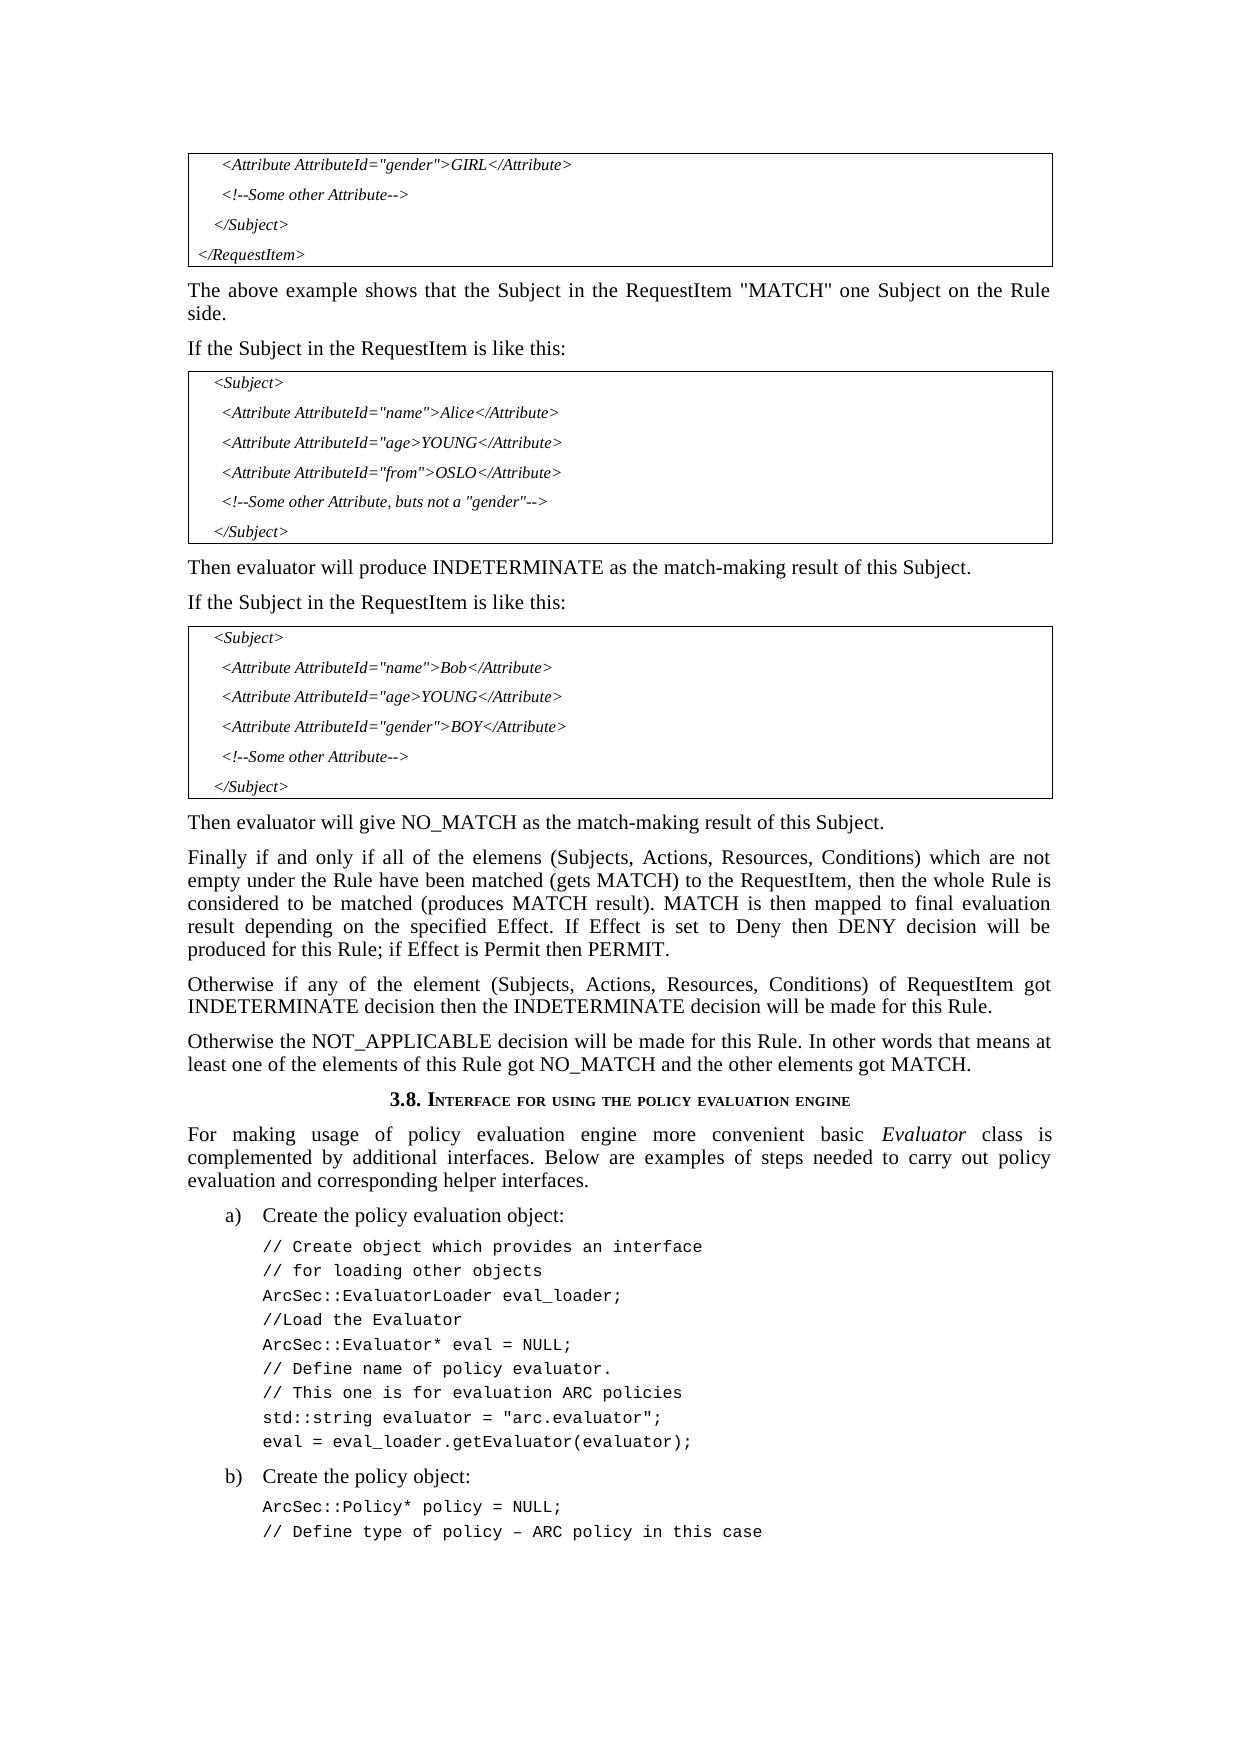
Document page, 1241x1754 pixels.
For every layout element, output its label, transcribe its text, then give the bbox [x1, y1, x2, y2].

list // for loading other objects [262, 1263, 1053, 1281]
text Otherwise the NOT_APPLICABLE decision will be made for this Rule. In other words that means at least one of the elements of this Rule got NO_MATCH and the other elements got MATCH. [187, 1030, 1053, 1076]
text For making usage of policy evaluation engine more convenient basic Evaluator class is complemented by additional interfaces. Below are examples of steps needed to carry out policy evaluation and corresponding helper interfaces. [187, 1123, 1053, 1192]
list eval = eval_loader.getEvaluator(evaluator); [262, 1434, 1053, 1453]
list // Define type of policy – ARC policy in this case [262, 1524, 1053, 1542]
text <Subject> [189, 372, 1052, 392]
list Create the policy object: [225, 1464, 1053, 1488]
text Then evaluator will produce INDETERMINATE as the match-making result of this Subject. [187, 556, 1053, 579]
text </Subject> [189, 213, 1052, 234]
text If the Subject in the RequestItem is like this: [187, 591, 1053, 614]
subtitle Interface for using the policy evaluation engine [187, 1088, 1053, 1111]
text <!--Some other Attribute--> [189, 183, 1052, 204]
list Create the policy evaluation object: [225, 1204, 1053, 1227]
text <Attribute AttributeId="gender">BOY</Attribute> [189, 715, 1052, 736]
text <!--Some other Attribute--> [189, 745, 1052, 766]
text <Attribute AttributeId="name">Bob</Attribute> [189, 656, 1052, 677]
list // Create object which provides an interface [262, 1238, 1053, 1257]
text </Subject> [189, 520, 1052, 543]
list // Define name of policy evaluator. [262, 1361, 1053, 1379]
text Finally if and only if all of the elemens (Subjects, Actions, Resources, Conditions) which are not empty under the Rule have been matched (gets MATCH) to the RequestItem, then the whole Rule is considered to be matched (produces MATCH result). MATCH is then mapped to final evaluation result depending on the specified Effect. If Effect is set to Deny then DENY decision will be produced for this Rule; if Effect is Permit then PERMIT. [187, 846, 1053, 961]
text </Subject> [189, 775, 1052, 798]
text <Attribute AttributeId="from">OSLO</Attribute> [189, 461, 1052, 482]
text <Attribute AttributeId="age>YOUNG</Attribute> [189, 685, 1052, 706]
text <Attribute AttributeId="name">Alice</Attribute> [189, 401, 1052, 422]
text <Subject> [189, 627, 1052, 647]
text <!--Some other Attribute, buts not a "gender"--> [189, 490, 1052, 511]
text <Attribute AttributeId="age>YOUNG</Attribute> [189, 431, 1052, 452]
list ArcSec::EvaluatorLoader eval_loader; [262, 1287, 1053, 1306]
list // This one is for evaluation ARC policies [262, 1385, 1053, 1404]
text If the Subject in the RequestItem is like this: [187, 336, 1053, 359]
text Otherwise if any of the element (Subjects, Actions, Resources, Conditions) of RequestItem got INDETERMINATE decision then the INDETERMINATE decision will be made for this Rule. [187, 972, 1053, 1018]
list //Load the Evaluator [262, 1312, 1053, 1330]
text The above example shows that the Subject in the RequestItem "MATCH" one Subject on the Rule side. [187, 278, 1053, 324]
text <Attribute AttributeId="gender">GIRL</Attribute> [189, 154, 1052, 174]
list ArcSec::Evaluator* eval = NULL; [262, 1336, 1053, 1355]
list std::string evaluator = "arc.evaluator"; [262, 1410, 1053, 1428]
text </RequestItem> [189, 242, 1052, 266]
text Then evaluator will give NO_MATCH as the match-making result of this Subject. [187, 811, 1053, 834]
list ArcSec::Policy* policy = NULL; [262, 1499, 1053, 1518]
